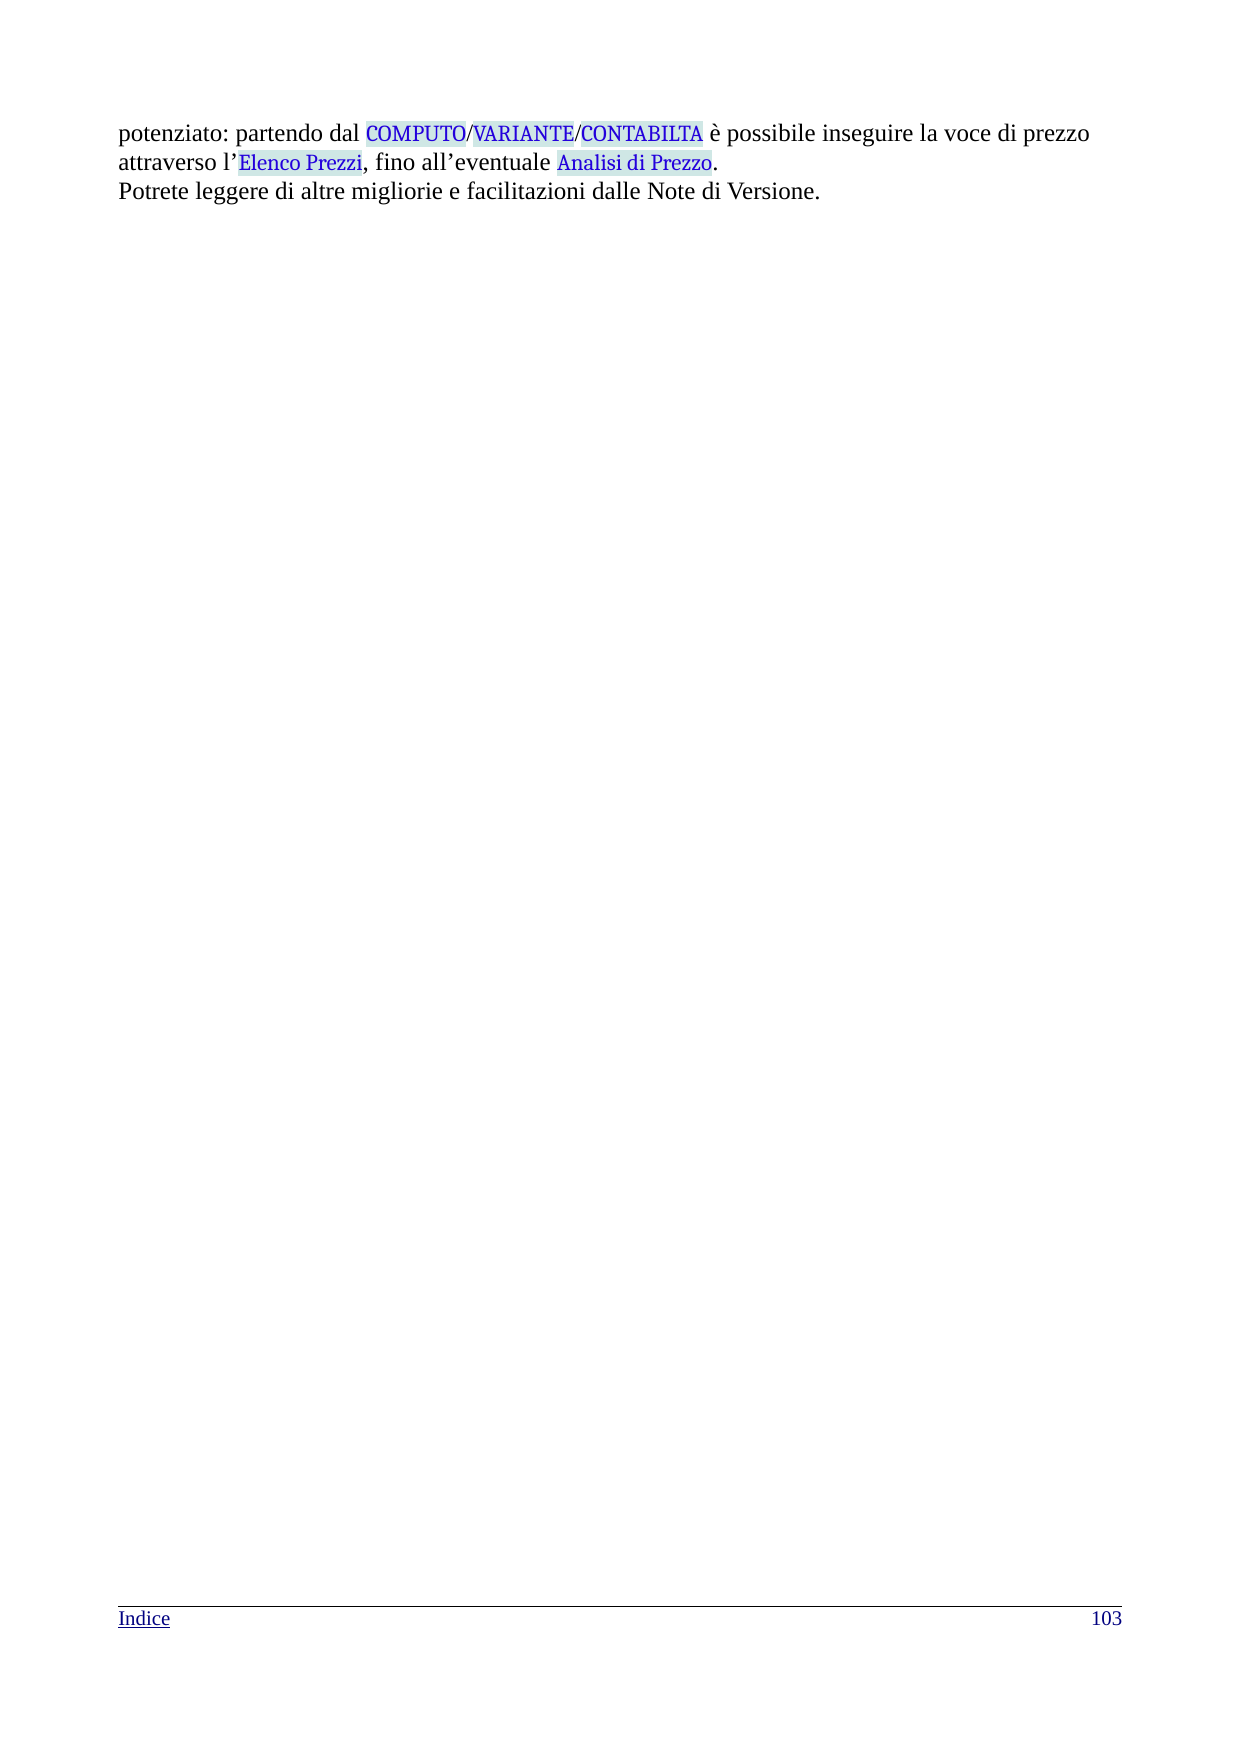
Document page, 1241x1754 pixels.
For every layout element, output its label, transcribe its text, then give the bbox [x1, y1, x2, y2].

text Potrete leggere di altre migliorie e facilitazioni dalle Note di Versione. [118, 176, 1122, 205]
text potenziato: partendo dal COMPUTO/VARIANTE/CONTABILTA è possibile inseguire la voce di prezzo attraverso l’Elenco Prezzi, fino all’eventuale Analisi di Prezzo. [118, 118, 1122, 176]
